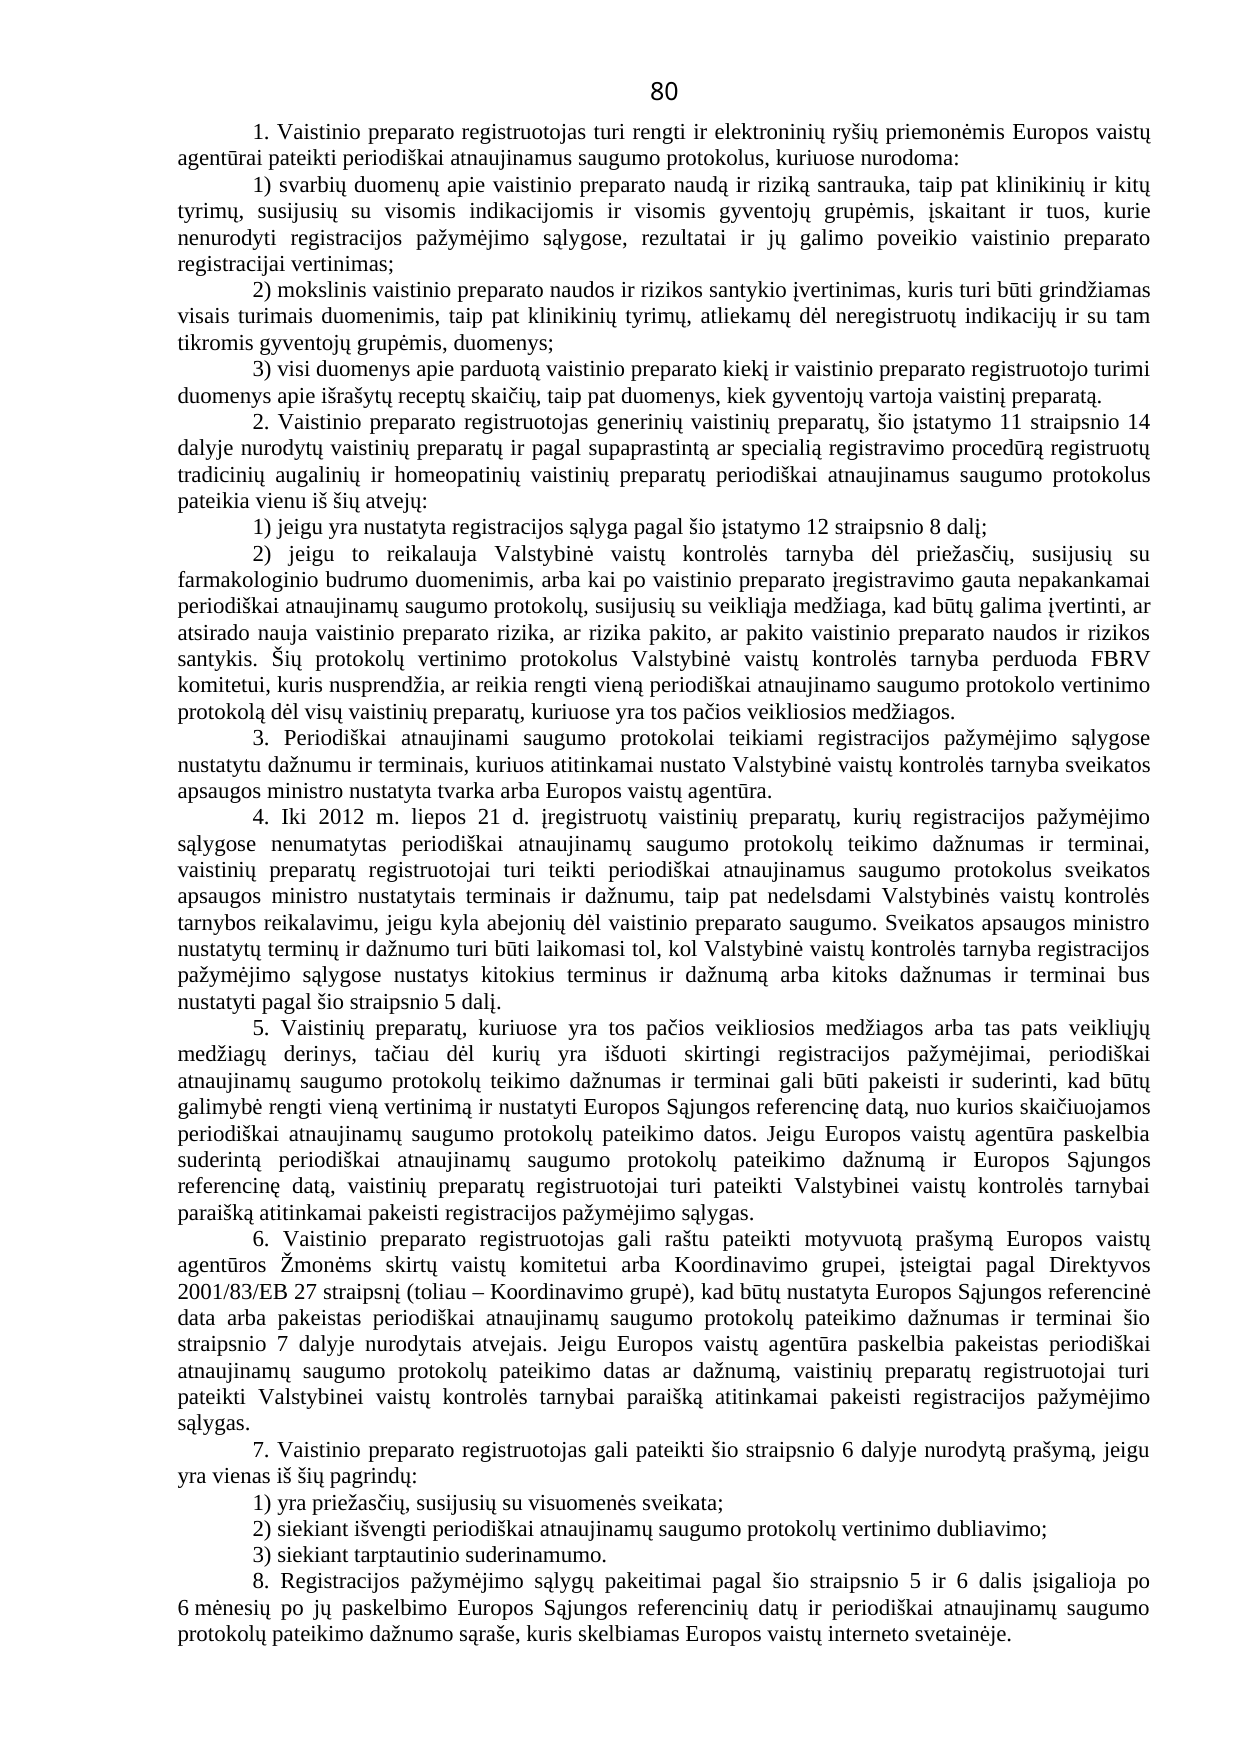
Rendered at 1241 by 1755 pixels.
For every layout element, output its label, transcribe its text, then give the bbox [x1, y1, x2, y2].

text 1. Vaistinio preparato registruotojas turi rengti ir elektroninių ryšių priemonėmis Europos vaistų agentūrai pateikti periodiškai atnaujinamus saugumo protokolus, kuriuose nurodoma: [177, 118, 1152, 171]
text 3) siekiant tarptautinio suderinamumo. [177, 1541, 1152, 1568]
text 1) yra priežasčių, susijusių su visuomenės sveikata; [177, 1488, 1152, 1515]
text 5. Vaistinių preparatų, kuriuose yra tos pačios veikliosios medžiagos arba tas pats veikliųjų medžiagų derinys, tačiau dėl kurių yra išduoti skirtingi registracijos pažymėjimai, periodiškai atnaujinamų saugumo protokolų teikimo dažnumas ir terminai gali būti pakeisti ir suderinti, kad būtų galimybė rengti vieną vertinimą ir nustatyti Europos Sąjungos referencinę datą, nuo kurios skaičiuojamos periodiškai atnaujinamų saugumo protokolų pateikimo datos. Jeigu Europos vaistų agentūra paskelbia suderintą periodiškai atnaujinamų saugumo protokolų pateikimo dažnumą ir Europos Sąjungos referencinę datą, vaistinių preparatų registruotojai turi pateikti Valstybinei vaistų kontrolės tarnybai paraišką atitinkamai pakeisti registracijos pažymėjimo sąlygas. [177, 1014, 1152, 1225]
text 6. Vaistinio preparato registruotojas gali raštu pateikti motyvuotą prašymą Europos vaistų agentūros Žmonėms skirtų vaistų komitetui arba Koordinavimo grupei, įsteigtai pagal Direktyvos 2001/83/EB 27 straipsnį (toliau – Koordinavimo grupė), kad būtų nustatyta Europos Sąjungos referencinė data arba pakeistas periodiškai atnaujinamų saugumo protokolų pateikimo dažnumas ir terminai šio straipsnio 7 dalyje nurodytais atvejais. Jeigu Europos vaistų agentūra paskelbia pakeistas periodiškai atnaujinamų saugumo protokolų pateikimo datas ar dažnumą, vaistinių preparatų registruotojai turi pateikti Valstybinei vaistų kontrolės tarnybai paraišką atitinkamai pakeisti registracijos pažymėjimo sąlygas. [177, 1225, 1152, 1436]
text 2. Vaistinio preparato registruotojas generinių vaistinių preparatų, šio įstatymo 11 straipsnio 14 dalyje nurodytų vaistinių preparatų ir pagal supaprastintą ar specialią registravimo procedūrą registruotų tradicinių augalinių ir homeopatinių vaistinių preparatų periodiškai atnaujinamus saugumo protokolus pateikia vienu iš šių atvejų: [177, 408, 1152, 513]
text 3. Periodiškai atnaujinami saugumo protokolai teikiami registracijos pažymėjimo sąlygose nustatytu dažnumu ir terminais, kuriuos atitinkamai nustato Valstybinė vaistų kontrolės tarnyba sveikatos apsaugos ministro nustatyta tvarka arba Europos vaistų agentūra. [177, 724, 1152, 803]
text 1) svarbių duomenų apie vaistinio preparato naudą ir riziką santrauka, taip pat klinikinių ir kitų tyrimų, susijusių su visomis indikacijomis ir visomis gyventojų grupėmis, įskaitant ir tuos, kurie nenurodyti registracijos pažymėjimo sąlygose, rezultatai ir jų galimo poveikio vaistinio preparato registracijai vertinimas; [177, 171, 1152, 276]
text 2) jeigu to reikalauja Valstybinė vaistų kontrolės tarnyba dėl priežasčių, susijusių su farmakologinio budrumo duomenimis, arba kai po vaistinio preparato įregistravimo gauta nepakankamai periodiškai atnaujinamų saugumo protokolų, susijusių su veikliąja medžiaga, kad būtų galima įvertinti, ar atsirado nauja vaistinio preparato rizika, ar rizika pakito, ar pakito vaistinio preparato naudos ir rizikos santykis. Šių protokolų vertinimo protokolus Valstybinė vaistų kontrolės tarnyba perduoda FBRV komitetui, kuris nusprendžia, ar reikia rengti vieną periodiškai atnaujinamo saugumo protokolo vertinimo protokolą dėl visų vaistinių preparatų, kuriuose yra tos pačios veikliosios medžiagos. [177, 540, 1152, 724]
text 2) mokslinis vaistinio preparato naudos ir rizikos santykio įvertinimas, kuris turi būti grindžiamas visais turimais duomenimis, taip pat klinikinių tyrimų, atliekamų dėl neregistruotų indikacijų ir su tam tikromis gyventojų grupėmis, duomenys; [177, 276, 1152, 355]
text 8. Registracijos pažymėjimo sąlygų pakeitimai pagal šio straipsnio 5 ir 6 dalis įsigalioja po 6 mėnesių po jų paskelbimo Europos Sąjungos referencinių datų ir periodiškai atnaujinamų saugumo protokolų pateikimo dažnumo sąraše, kuris skelbiamas Europos vaistų interneto svetainėje. [177, 1568, 1152, 1647]
text 7. Vaistinio preparato registruotojas gali pateikti šio straipsnio 6 dalyje nurodytą prašymą, jeigu yra vienas iš šių pagrindų: [177, 1436, 1152, 1488]
text 4. Iki 2012 m. liepos 21 d. įregistruotų vaistinių preparatų, kurių registracijos pažymėjimo sąlygose nenumatytas periodiškai atnaujinamų saugumo protokolų teikimo dažnumas ir terminai, vaistinių preparatų registruotojai turi teikti periodiškai atnaujinamus saugumo protokolus sveikatos apsaugos ministro nustatytais terminais ir dažnumu, taip pat nedelsdami Valstybinės vaistų kontrolės tarnybos reikalavimu, jeigu kyla abejonių dėl vaistinio preparato saugumo. Sveikatos apsaugos ministro nustatytų terminų ir dažnumo turi būti laikomasi tol, kol Valstybinė vaistų kontrolės tarnyba registracijos pažymėjimo sąlygose nustatys kitokius terminus ir dažnumą arba kitoks dažnumas ir terminai bus nustatyti pagal šio straipsnio 5 dalį. [177, 803, 1152, 1014]
text 2) siekiant išvengti periodiškai atnaujinamų saugumo protokolų vertinimo dubliavimo; [177, 1515, 1152, 1541]
text 3) visi duomenys apie parduotą vaistinio preparato kiekį ir vaistinio preparato registruotojo turimi duomenys apie išrašytų receptų skaičių, taip pat duomenys, kiek gyventojų vartoja vaistinį preparatą. [177, 355, 1152, 408]
text 1) jeigu yra nustatyta registracijos sąlyga pagal šio įstatymo 12 straipsnio 8 dalį; [177, 513, 1152, 540]
